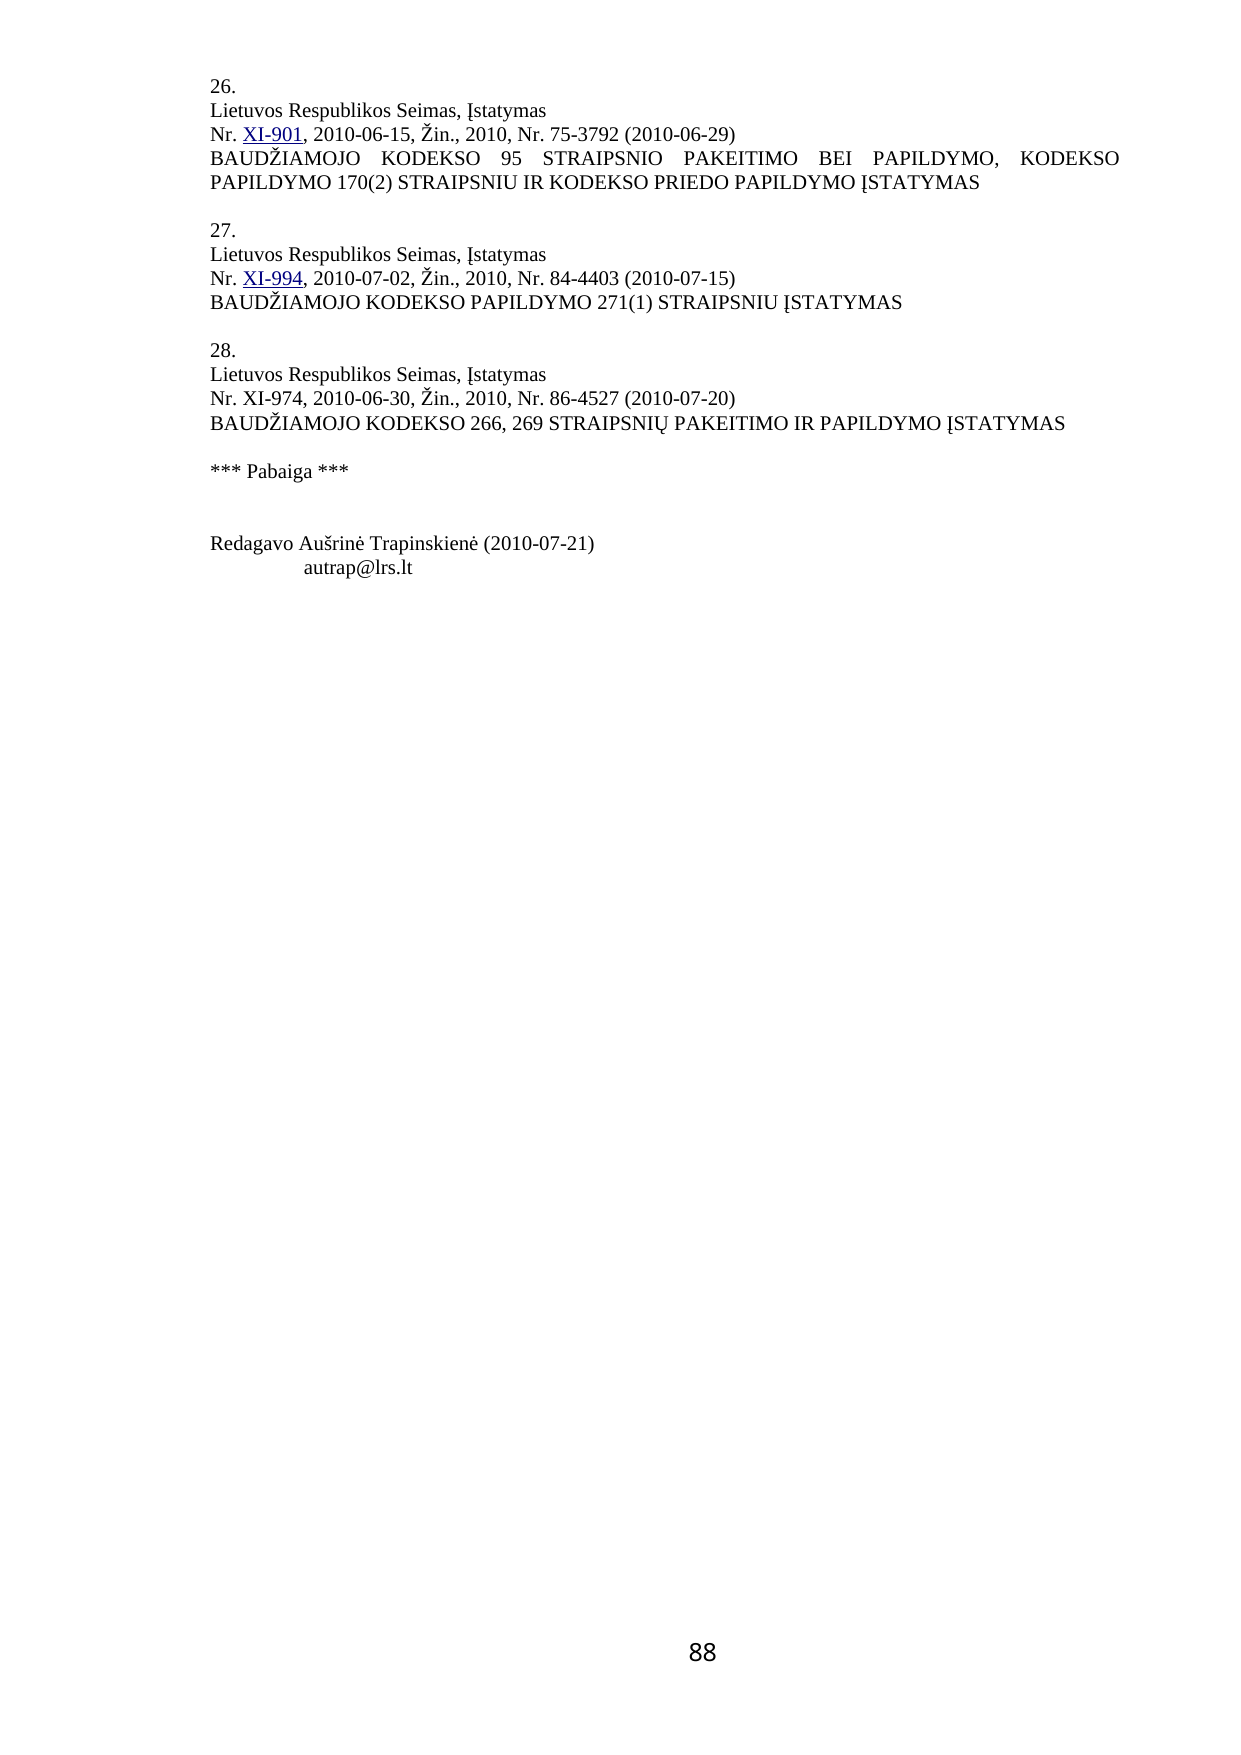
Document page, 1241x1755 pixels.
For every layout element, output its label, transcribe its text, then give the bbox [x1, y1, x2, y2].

text autrap@lrs.lt [210, 555, 1120, 579]
text 27. [210, 218, 1120, 242]
text 26. [210, 73, 1120, 98]
text BAUDŽIAMOJO KODEKSO PAPILDYMO 271(1) STRAIPSNIU ĮSTATYMAS [210, 290, 1120, 314]
text Nr. XI-974, 2010-06-30, Žin., 2010, Nr. 86-4527 (2010-07-20) [210, 386, 1120, 410]
text Nr. XI-994, 2010-07-02, Žin., 2010, Nr. 84-4403 (2010-07-15) [210, 266, 1120, 290]
text BAUDŽIAMOJO KODEKSO 95 STRAIPSNIO PAKEITIMO BEI PAPILDYMO, KODEKSO PAPILDYMO 170(2) STRAIPSNIU IR KODEKSO PRIEDO PAPILDYMO ĮSTATYMAS [210, 146, 1120, 194]
text Redagavo Aušrinė Trapinskienė (2010-07-21) [210, 531, 1120, 555]
text BAUDŽIAMOJO KODEKSO 266, 269 STRAIPSNIŲ PAKEITIMO IR PAPILDYMO ĮSTATYMAS [210, 410, 1120, 434]
text *** Pabaiga *** [210, 458, 1120, 483]
text Nr. XI-901, 2010-06-15, Žin., 2010, Nr. 75-3792 (2010-06-29) [210, 122, 1120, 146]
text Lietuvos Respublikos Seimas, Įstatymas [210, 242, 1120, 266]
text Lietuvos Respublikos Seimas, Įstatymas [210, 98, 1120, 122]
text Lietuvos Respublikos Seimas, Įstatymas [210, 362, 1120, 386]
text 28. [210, 338, 1120, 362]
